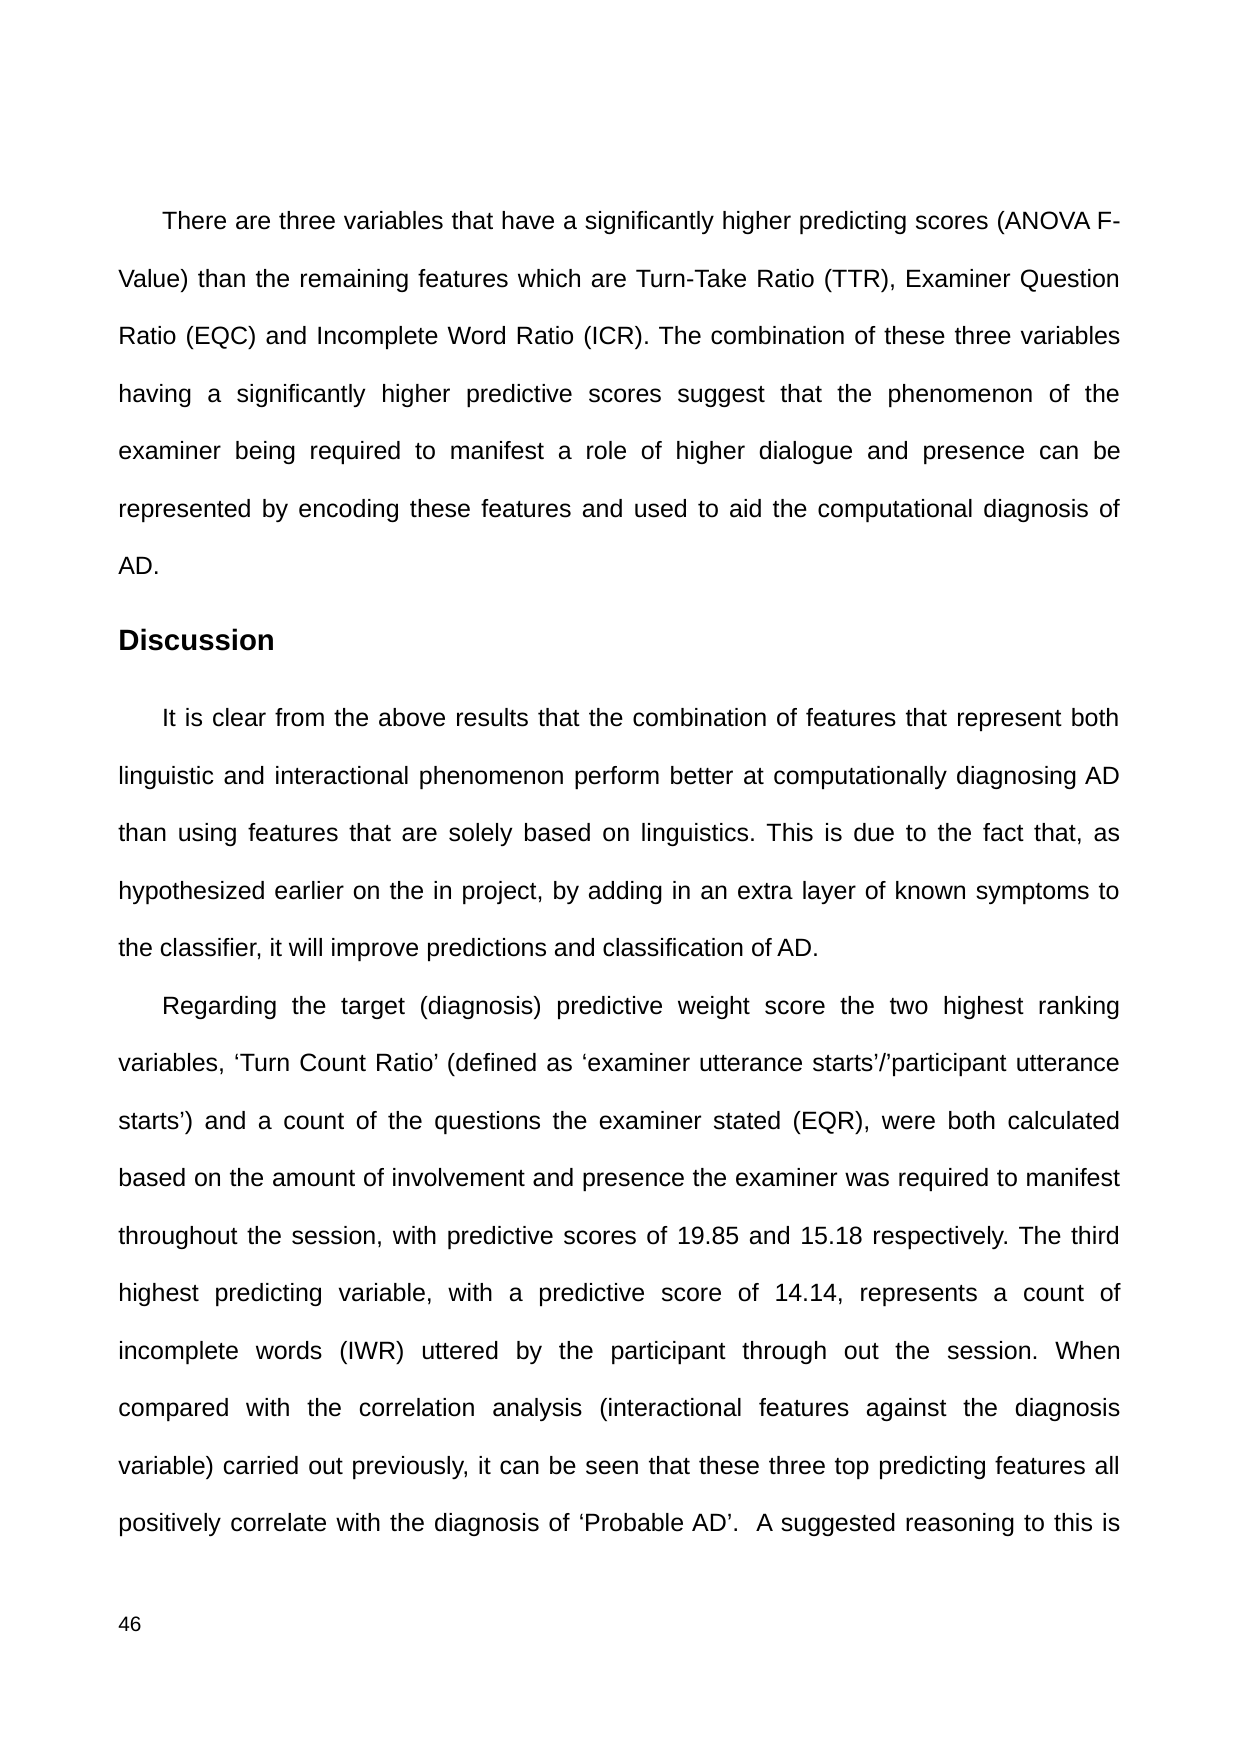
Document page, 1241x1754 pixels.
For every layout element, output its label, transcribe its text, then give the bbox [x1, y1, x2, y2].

text There are three variables that have a significantly higher predicting scores (ANOVA F-Value) than the remaining features which are Turn-Take Ratio (TTR), Examiner Question Ratio (EQC) and Incomplete Word Ratio (ICR). The combination of these three variables having a significantly higher predictive scores suggest that the phenomenon of the examiner being required to manifest a role of higher dialogue and presence can be represented by encoding these features and used to aid the computational diagnosis of AD. [118, 206, 1122, 580]
text It is clear from the above results that the combination of features that represent both linguistic and interactional phenomenon perform better at computationally diagnosing AD than using features that are solely based on linguistics. This is due to the fact that, as hypothesized earlier on the in project, by adding in an extra layer of known symptoms to the classifier, it will improve predictions and classification of AD. [118, 703, 1122, 962]
text Regarding the target (diagnosis) predictive weight score the two highest ranking variables, ‘Turn Count Ratio’ (defined as ‘examiner utterance starts’/’participant utterance starts’) and a count of the questions the examiner stated (EQR), were both calculated based on the amount of involvement and presence the examiner was required to manifest throughout the session, with predictive scores of 19.85 and 15.18 respectively. The third highest predicting variable, with a predictive score of 14.14, represents a count of incomplete words (IWR) uttered by the participant through out the session. When compared with the correlation analysis (interactional features against the diagnosis variable) carried out previously, it can be seen that these three top predicting features all positively correlate with the diagnosis of ‘Probable AD’. A suggested reasoning to this is [118, 991, 1122, 1537]
subtitle Discussion [118, 623, 1122, 657]
